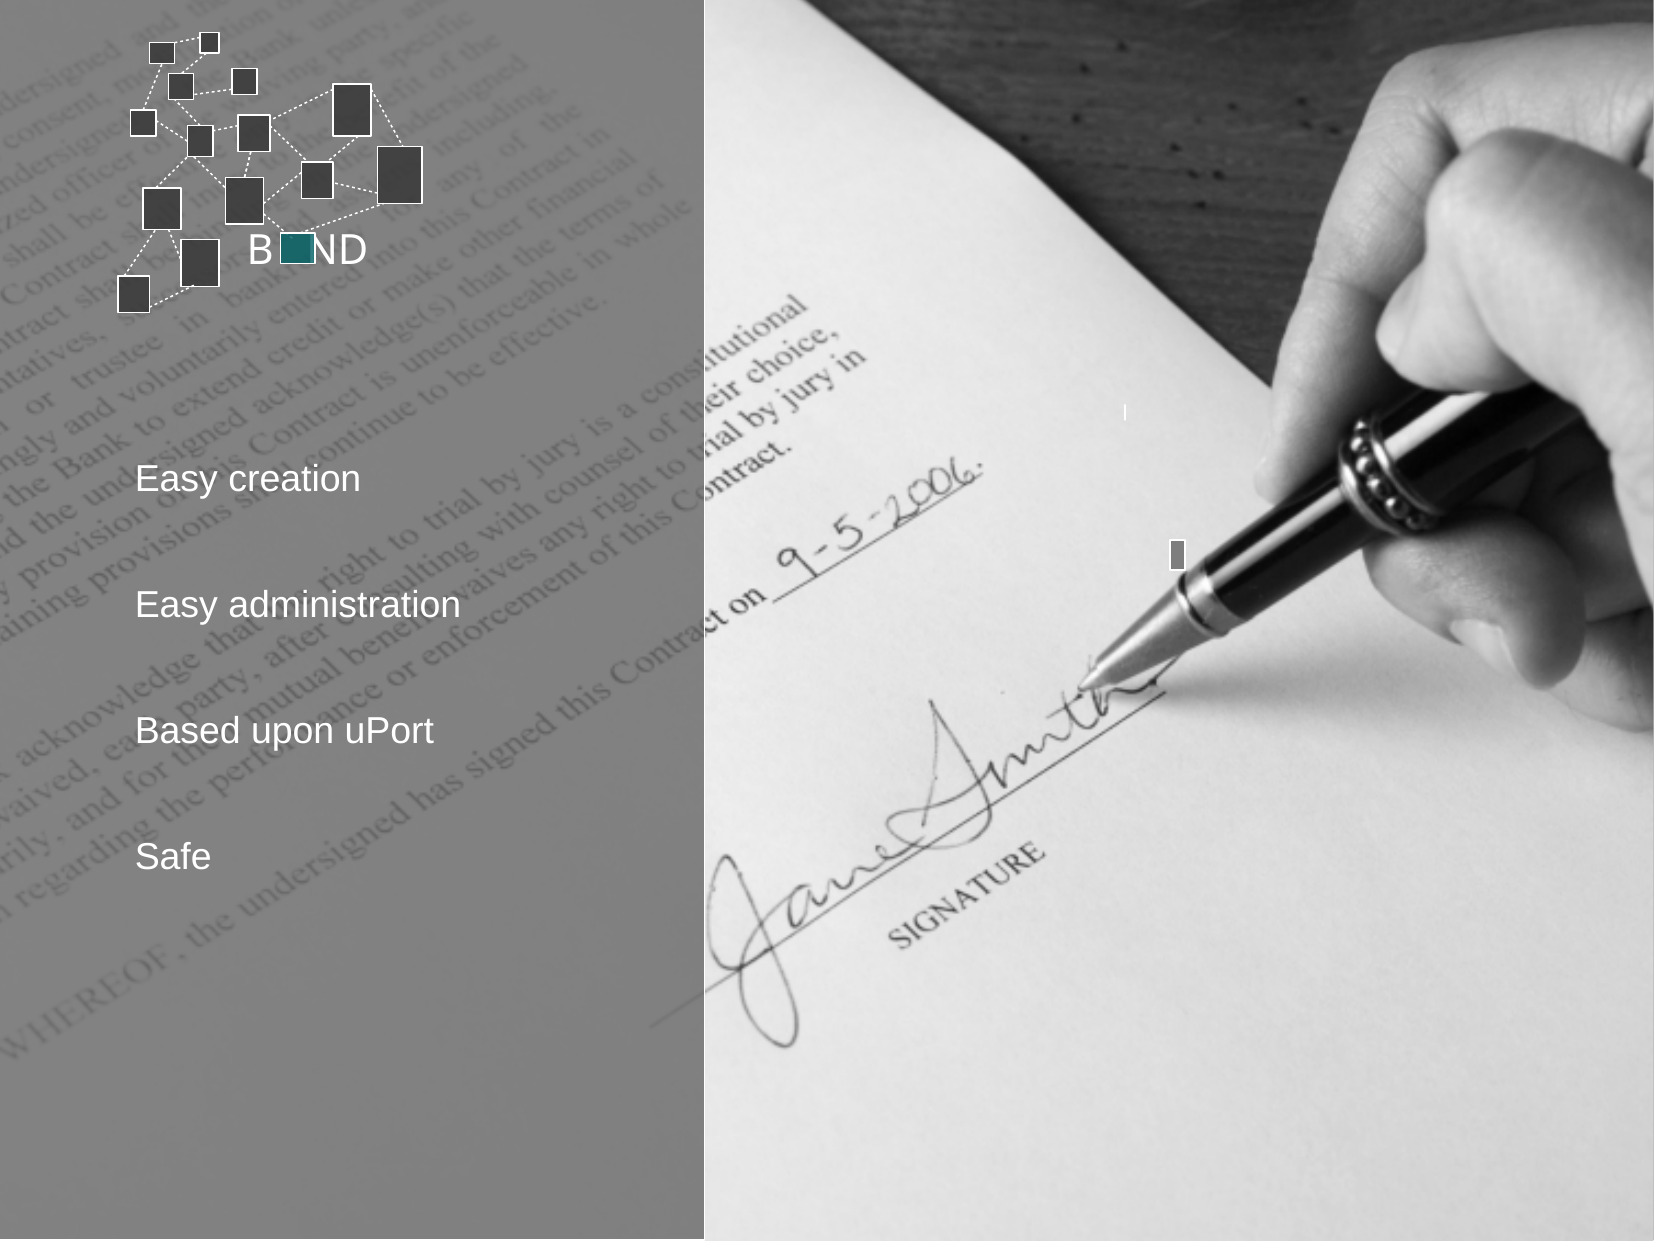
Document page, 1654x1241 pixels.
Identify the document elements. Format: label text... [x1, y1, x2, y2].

text_box [0, 0, 705, 1241]
text_box B ND [231, 212, 524, 318]
picture [705, 0, 1654, 1241]
text_box Easy creation Easy administration Based upon uPort Safe [120, 450, 571, 885]
text_box [1170, 540, 1186, 571]
